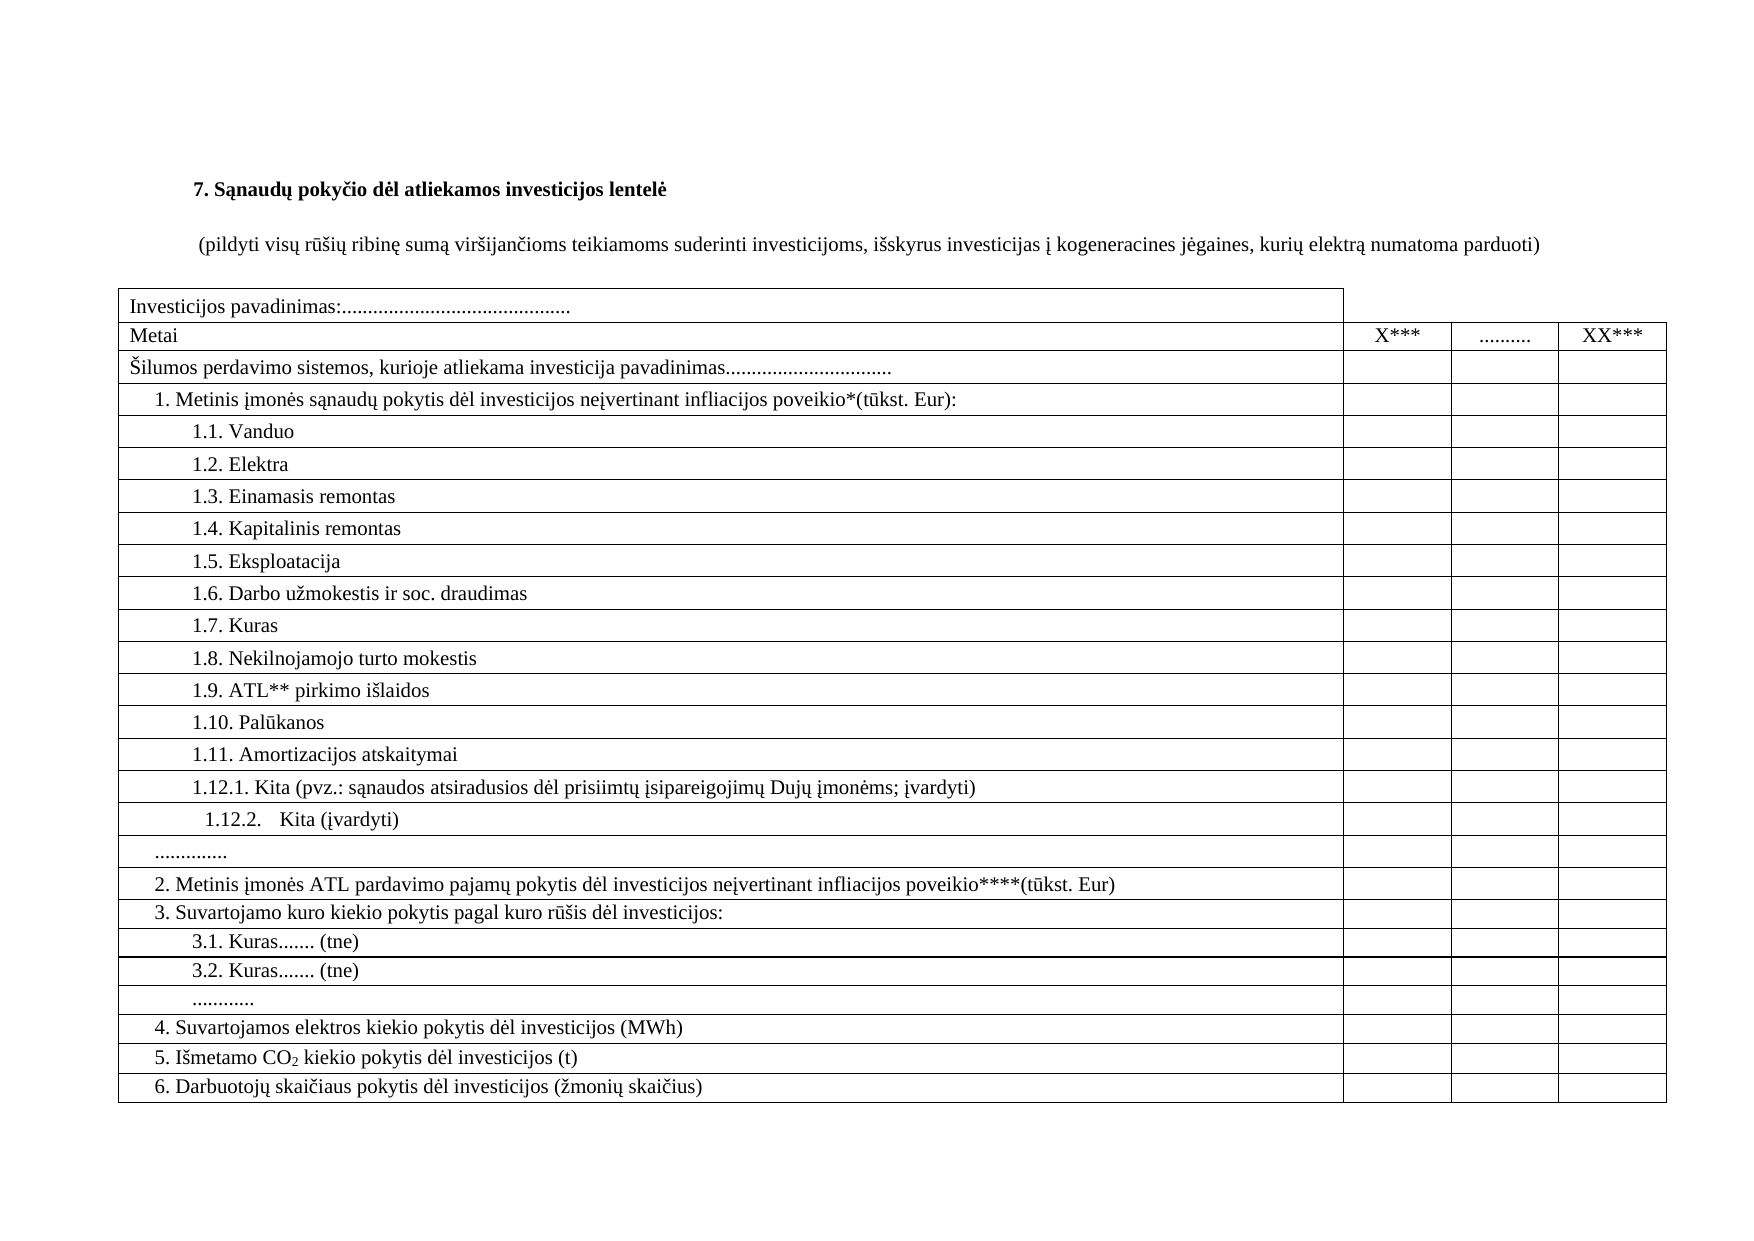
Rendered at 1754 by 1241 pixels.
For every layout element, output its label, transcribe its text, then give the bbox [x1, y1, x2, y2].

table_cell [1559, 739, 1666, 770]
table_cell [1344, 448, 1451, 479]
table_cell [1344, 868, 1451, 899]
table_cell [1559, 448, 1666, 479]
table_cell [1344, 986, 1451, 1014]
table_cell [1452, 1074, 1558, 1102]
table_cell 6. Darbuotojų skaičiaus pokytis dėl investicijos (žmonių skaičius) [119, 1074, 1343, 1102]
table_cell [1452, 986, 1558, 1014]
table_cell 1.9. ATL** pirkimo išlaidos [119, 674, 1343, 705]
table_cell [1559, 513, 1666, 544]
table_cell [1559, 351, 1666, 382]
text 7. Sąnaudų pokyčio dėl atliekamos investicijos lentelė [118, 177, 1636, 201]
table_cell [1452, 1044, 1558, 1073]
table_cell [1452, 803, 1558, 834]
table_cell [1344, 480, 1451, 512]
table_cell [1452, 739, 1558, 770]
table_cell [1559, 384, 1666, 415]
table_cell [1559, 958, 1666, 985]
table_cell 1.12.1. Kita (pvz.: sąnaudos atsiradusios dėl prisiimtų įsipareigojimų Dujų įmonėms; įvardyti) [119, 771, 1343, 802]
table_cell [1344, 642, 1451, 673]
table_cell [1344, 803, 1451, 834]
table_cell [1452, 610, 1558, 641]
table_cell [1344, 577, 1451, 608]
table_cell 1.12.2. Kita (įvardyti) [119, 803, 1343, 834]
table_cell [1344, 1015, 1451, 1042]
table_cell [1559, 900, 1666, 928]
table_cell [1452, 513, 1558, 544]
table_cell 1.2. Elektra [119, 448, 1343, 479]
table_cell [1559, 836, 1666, 867]
table_cell [1559, 1044, 1666, 1073]
table_cell [1452, 836, 1558, 867]
table_cell [1344, 545, 1451, 576]
table_cell [1559, 929, 1666, 956]
table_cell 3.2. Kuras....... (tne) [119, 958, 1343, 985]
table_cell .......... [1452, 323, 1558, 350]
table_cell [1344, 384, 1451, 415]
table_cell [1344, 416, 1451, 447]
table_cell 1.5. Eksploatacija [119, 545, 1343, 576]
table_cell 5. Išmetamo CO2 kiekio pokytis dėl investicijos (t) [119, 1044, 1343, 1073]
table_cell 3. Suvartojamo kuro kiekio pokytis pagal kuro rūšis dėl investicijos: [119, 900, 1343, 928]
table_cell [1344, 1044, 1451, 1073]
table_cell [1452, 706, 1558, 738]
table_cell ............ [119, 986, 1343, 1014]
table_cell [1452, 384, 1558, 415]
table_cell [1452, 1015, 1558, 1042]
table_cell 1.6. Darbo užmokestis ir soc. draudimas [119, 577, 1343, 608]
table_cell [1559, 674, 1666, 705]
table_cell 1.7. Kuras [119, 610, 1343, 641]
table_cell [1344, 739, 1451, 770]
text (pildyti visų rūšių ribinę sumą viršijančioms teikiamoms suderinti investicijoms, išskyrus investicijas į kogeneracines jėgaines, kurių elektrą numatoma parduoti) [118, 232, 1636, 256]
table_cell [1344, 836, 1451, 867]
table_cell [1452, 868, 1558, 899]
table_header [1344, 288, 1666, 322]
table_cell [1559, 416, 1666, 447]
table_cell 1.8. Nekilnojamojo turto mokestis [119, 642, 1343, 673]
table_cell Metai [119, 323, 1343, 350]
table_cell [1559, 480, 1666, 512]
table_cell [1559, 642, 1666, 673]
table_cell [1559, 577, 1666, 608]
table_cell [1452, 416, 1558, 447]
table_cell XX*** [1559, 323, 1666, 350]
table_cell [1452, 480, 1558, 512]
table_cell [1452, 958, 1558, 985]
table_cell 1.11. Amortizacijos atskaitymai [119, 739, 1343, 770]
table_cell [1559, 771, 1666, 802]
table_cell [1452, 351, 1558, 382]
table_cell 4. Suvartojamos elektros kiekio pokytis dėl investicijos (MWh) [119, 1015, 1343, 1042]
table_cell [1559, 706, 1666, 738]
table_cell 1.1. Vanduo [119, 416, 1343, 447]
table_cell [1344, 706, 1451, 738]
table_cell [1452, 674, 1558, 705]
table_cell [1344, 674, 1451, 705]
table_cell [1452, 545, 1558, 576]
table_cell [1559, 1015, 1666, 1042]
table_cell Šilumos perdavimo sistemos, kurioje atliekama investicija pavadinimas................................ [119, 351, 1343, 382]
table_cell [1452, 642, 1558, 673]
table_cell [1344, 513, 1451, 544]
table_cell [1452, 577, 1558, 608]
table_cell [1452, 448, 1558, 479]
table_cell [1559, 803, 1666, 834]
table_cell [1452, 900, 1558, 928]
table_cell [1559, 868, 1666, 899]
table_cell 1. Metinis įmonės sąnaudų pokytis dėl investicijos neįvertinant infliacijos poveikio*(tūkst. Eur): [119, 384, 1343, 415]
table_cell [1344, 1074, 1451, 1102]
table_cell X*** [1344, 323, 1451, 350]
table_cell 1.10. Palūkanos [119, 706, 1343, 738]
table_header Investicijos pavadinimas:............................................ [119, 289, 1343, 322]
table_cell 2. Metinis įmonės ATL pardavimo pajamų pokytis dėl investicijos neįvertinant infliacijos poveikio****(tūkst. Eur) [119, 868, 1343, 899]
table_cell 3.1. Kuras....... (tne) [119, 929, 1343, 956]
table_cell [1559, 986, 1666, 1014]
table_cell [1344, 958, 1451, 985]
table_cell [1452, 929, 1558, 956]
table_cell 1.3. Einamasis remontas [119, 480, 1343, 512]
table_cell [1452, 771, 1558, 802]
table_cell 1.4. Kapitalinis remontas [119, 513, 1343, 544]
table_cell [1344, 771, 1451, 802]
table_cell [1344, 351, 1451, 382]
table_cell [1344, 900, 1451, 928]
table_cell [1559, 610, 1666, 641]
table_cell [1559, 545, 1666, 576]
table_cell [1344, 929, 1451, 956]
table_cell [1344, 610, 1451, 641]
table_cell [1559, 1074, 1666, 1102]
table_cell .............. [119, 836, 1343, 867]
